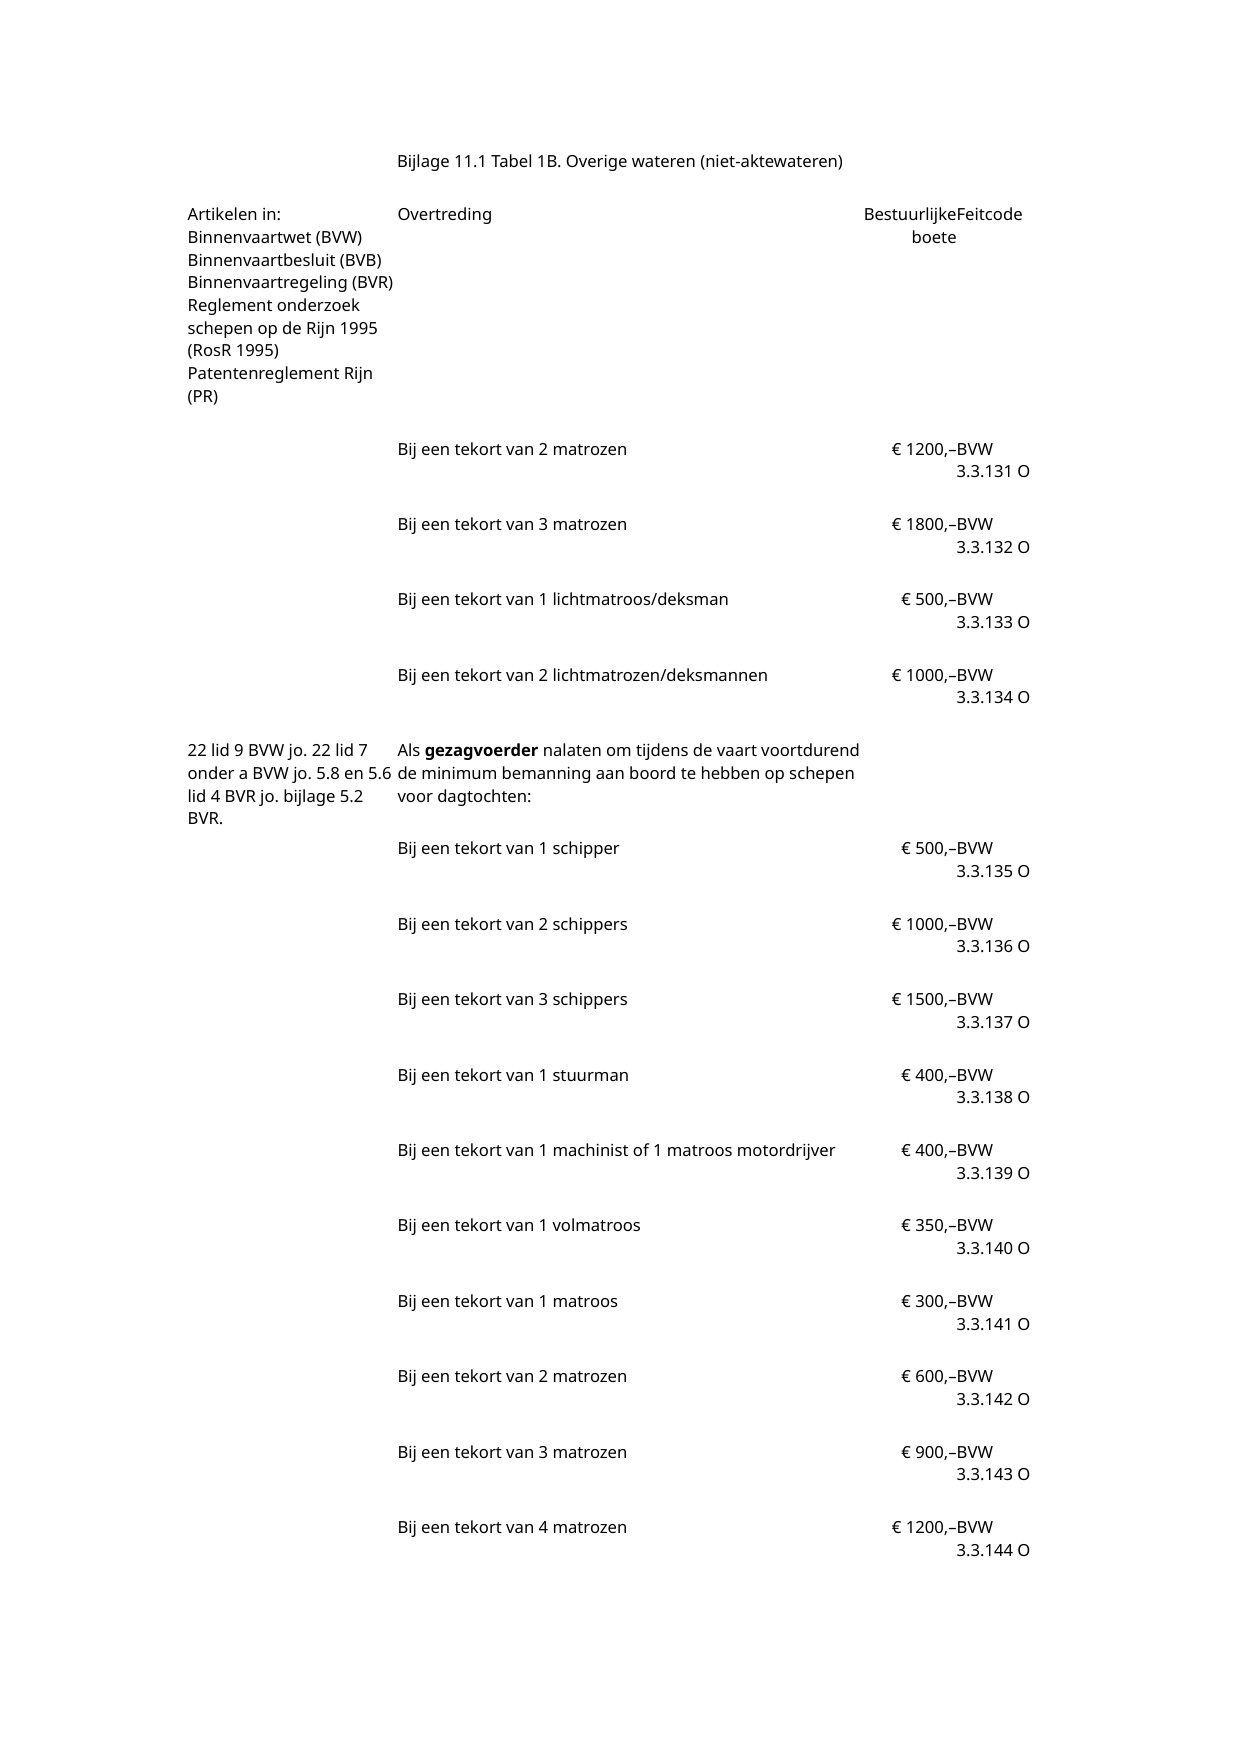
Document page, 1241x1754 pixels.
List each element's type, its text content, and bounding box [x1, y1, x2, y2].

table_cell € 1500,– [860, 988, 956, 1063]
table_cell [860, 739, 956, 837]
table_cell BVW 3.3.132 O [956, 513, 1053, 588]
table_cell BVW 3.3.136 O [956, 912, 1053, 988]
table_cell BVW 3.3.139 O [956, 1139, 1053, 1214]
table_cell Bestuurlijke boete [860, 203, 956, 437]
table_cell Bij een tekort van 2 schippers [397, 912, 860, 988]
table_cell Bij een tekort van 3 matrozen [397, 1440, 860, 1516]
table_cell € 1000,– [860, 663, 956, 739]
table_cell € 500,– [860, 837, 956, 912]
table_cell BVW 3.3.144 O [956, 1516, 1053, 1591]
table_cell € 600,– [860, 1365, 956, 1440]
table_cell BVW 3.3.142 O [956, 1365, 1053, 1440]
table_cell € 350,– [860, 1214, 956, 1289]
table_cell Bij een tekort van 1 machinist of 1 matroos motordrijver [397, 1139, 860, 1214]
table_cell BVW 3.3.141 O [956, 1289, 1053, 1365]
table_cell BVW 3.3.143 O [956, 1440, 1053, 1516]
table_cell [956, 739, 1053, 837]
table_cell Bij een tekort van 3 schippers [397, 988, 860, 1063]
table_cell Overtreding [397, 203, 860, 437]
table_cell € 400,– [860, 1139, 956, 1214]
table_header Bijlage 11.1 Tabel 1B. Overige wateren (niet-aktewateren) [188, 150, 1053, 203]
table_cell Bij een tekort van 1 lichtmatroos/deksman [397, 588, 860, 663]
table_cell BVW 3.3.137 O [956, 988, 1053, 1063]
table_cell Bij een tekort van 2 matrozen [397, 437, 860, 512]
table_cell € 300,– [860, 1289, 956, 1365]
table_cell Bij een tekort van 3 matrozen [397, 513, 860, 588]
table_cell Als gezagvoerder nalaten om tijdens de vaart voortdurend de minimum bemanning aan boord te hebben op schepen voor dagtochten: [397, 739, 860, 837]
table_cell BVW 3.3.140 O [956, 1214, 1053, 1289]
table_cell BVW 3.3.134 O [956, 663, 1053, 739]
table_cell BVW 3.3.135 O [956, 837, 1053, 912]
table_cell € 400,– [860, 1063, 956, 1138]
table_cell € 900,– [860, 1440, 956, 1516]
table_cell Feitcode [956, 203, 1053, 437]
table_cell Bij een tekort van 2 matrozen [397, 1365, 860, 1440]
table_cell Artikelen in: Binnenvaartwet (BVW) Binnenvaartbesluit (BVB) Binnenvaartregeling (BVR) Reglement onderzoek schepen op de Rijn 1995 (RosR 1995) Patentenreglement Rijn (PR) [188, 203, 397, 437]
table_cell BVW 3.3.131 O [956, 437, 1053, 512]
table_cell Bij een tekort van 4 matrozen [397, 1516, 860, 1591]
table_cell Bij een tekort van 1 matroos [397, 1289, 860, 1365]
table_cell [188, 437, 397, 739]
table_cell € 1800,– [860, 513, 956, 588]
table_cell € 1000,– [860, 912, 956, 988]
table_cell Bij een tekort van 1 stuurman [397, 1063, 860, 1138]
table_cell Bij een tekort van 1 schipper [397, 837, 860, 912]
table_cell Bij een tekort van 2 lichtmatrozen/deksmannen [397, 663, 860, 739]
table_cell € 1200,– [860, 437, 956, 512]
table_cell BVW 3.3.133 O [956, 588, 1053, 663]
table_cell Bij een tekort van 1 volmatroos [397, 1214, 860, 1289]
table_cell BVW 3.3.138 O [956, 1063, 1053, 1138]
table_cell € 500,– [860, 588, 956, 663]
table_cell € 1200,– [860, 1516, 956, 1591]
table_cell 22 lid 9 BVW jo. 22 lid 7 onder a BVW jo. 5.8 en 5.6 lid 4 BVR jo. bijlage 5.2 BVR. [188, 739, 397, 1591]
